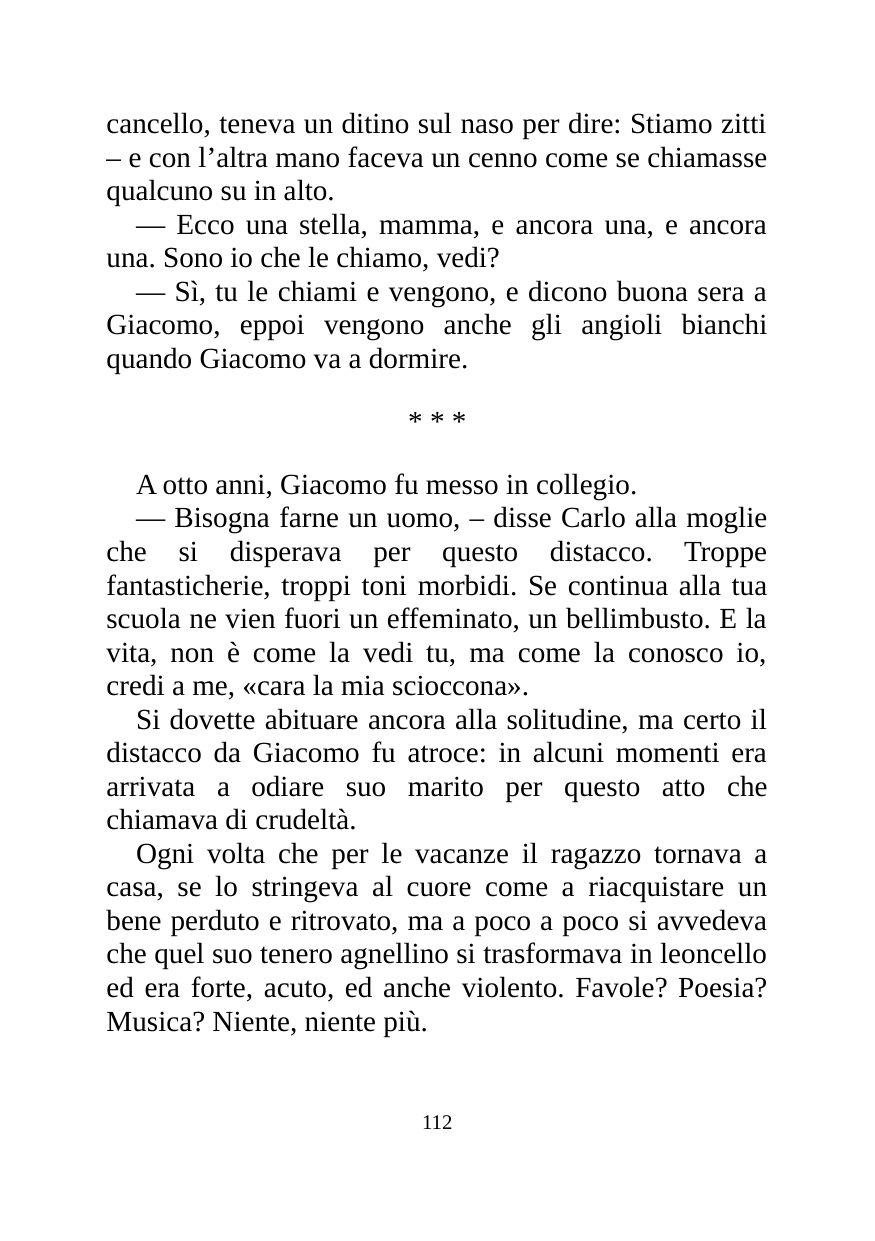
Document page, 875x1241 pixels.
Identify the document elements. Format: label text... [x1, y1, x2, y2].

text * * * [106, 404, 768, 438]
text cancello, teneva un ditino sul naso per dire: Stiamo zitti – e con l’altra mano faceva un cenno come se chiamasse qualcuno su in alto. [106, 106, 768, 207]
text Si dovette abituare ancora alla solitudine, ma certo il distacco da Giacomo fu atroce: in alcuni momenti era arrivata a odiare suo marito per questo atto che chiamava di crudeltà. [106, 702, 768, 836]
text Ogni volta che per le vacanze il ragazzo tornava a casa, se lo stringeva al cuore come a riacquistare un bene perduto e ritrovato, ma a poco a poco si avvedeva che quel suo tenero agnellino si trasformava in leoncello ed era forte, acuto, ed anche violento. Favole? Poesia? Musica? Niente, niente più. [106, 836, 768, 1037]
text — Bisogna farne un uomo, – disse Carlo alla moglie che si disperava per questo distacco. Troppe fantasticherie, troppi toni morbidi. Se continua alla tua scuola ne vien fuori un effeminato, un bellimbusto. E la vita, non è come la vedi tu, ma come la conosco io, credi a me, «cara la mia scioccona». [106, 501, 768, 702]
text — Ecco una stella, mamma, e ancora una, e ancora una. Sono io che le chiamo, vedi? [106, 207, 768, 274]
text A otto anni, Giacomo fu messo in collegio. [106, 467, 768, 501]
text — Sì, tu le chiami e vengono, e dicono buona sera a Giacomo, eppoi vengono anche gli angioli bianchi quando Giacomo va a dormire. [106, 274, 768, 374]
